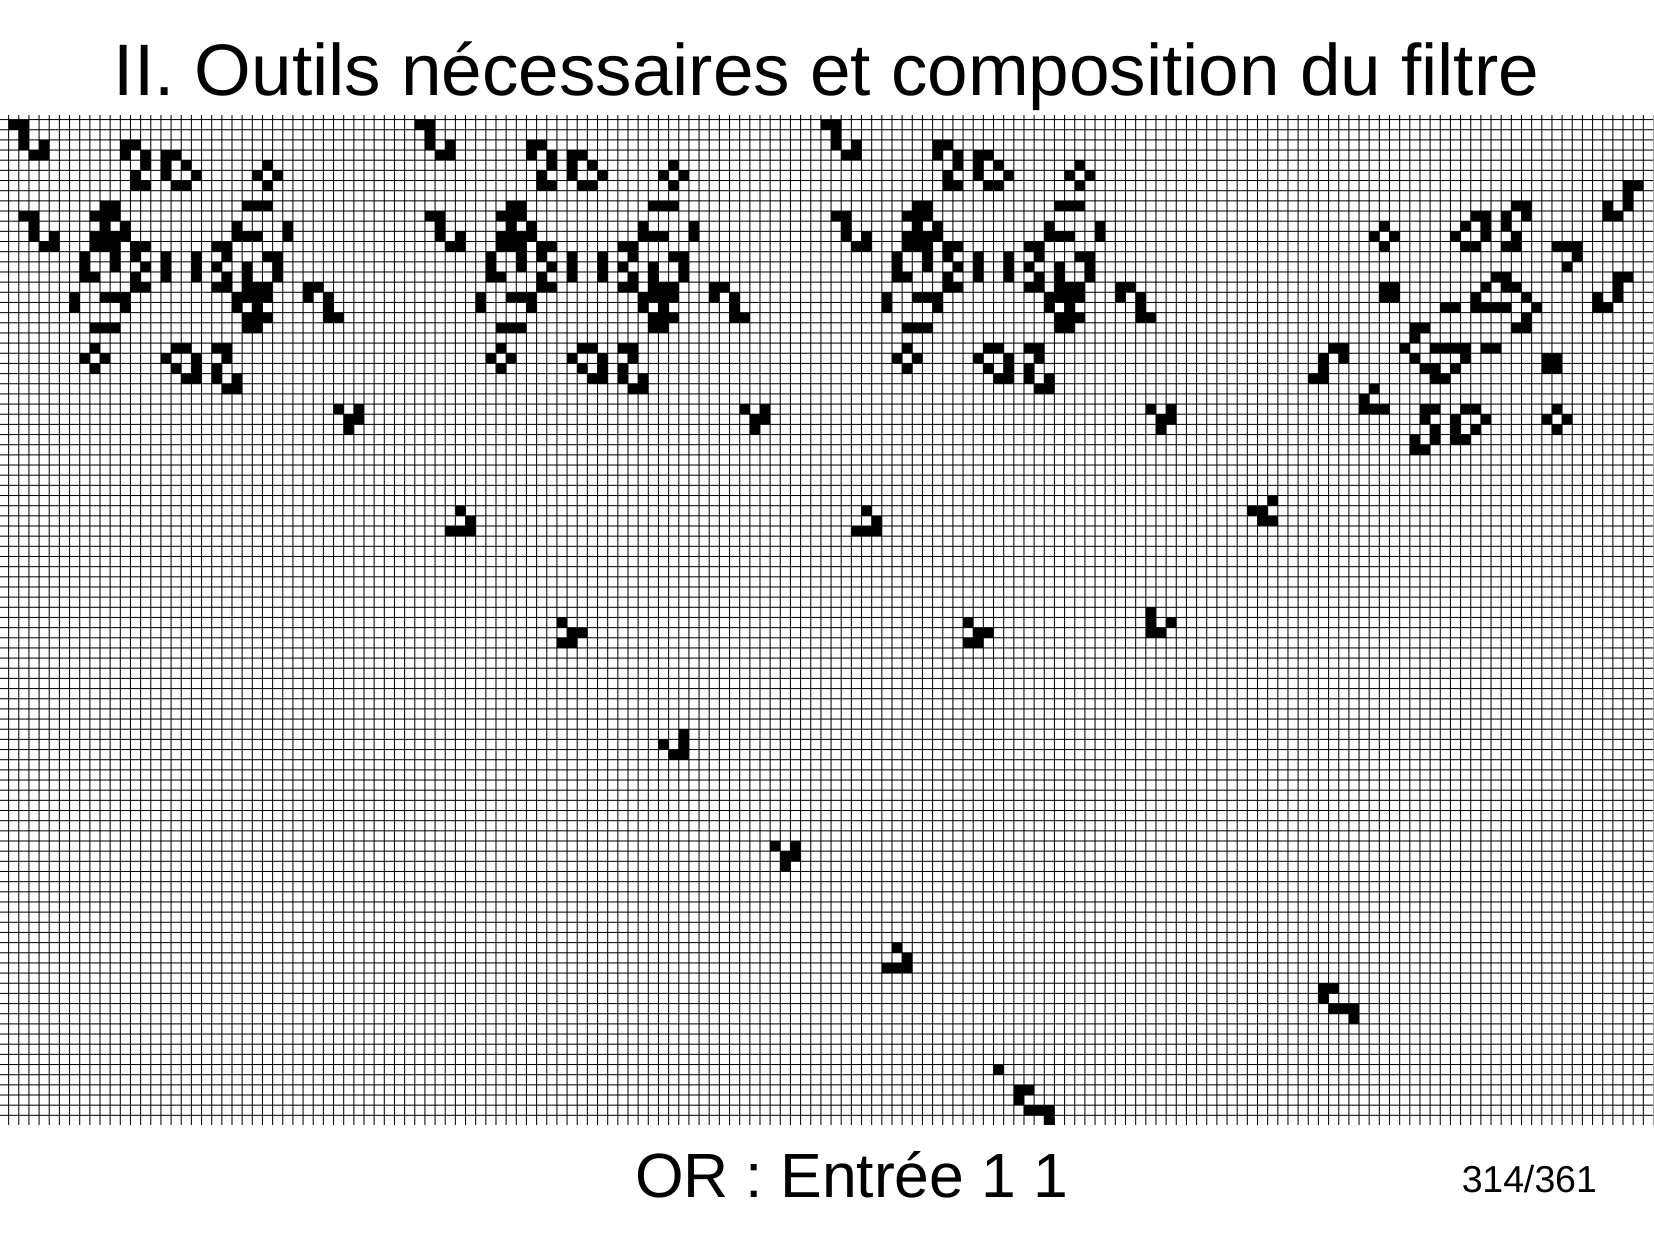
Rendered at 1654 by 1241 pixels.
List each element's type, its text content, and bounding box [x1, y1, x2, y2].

text_box OR : Entrée 1 1 [620, 1133, 1084, 1219]
text_box <number>/361 [1447, 1151, 1654, 1209]
title II. Outils nécessaires et composition du filtre [82, 0, 1572, 174]
picture [0, 115, 1654, 1125]
